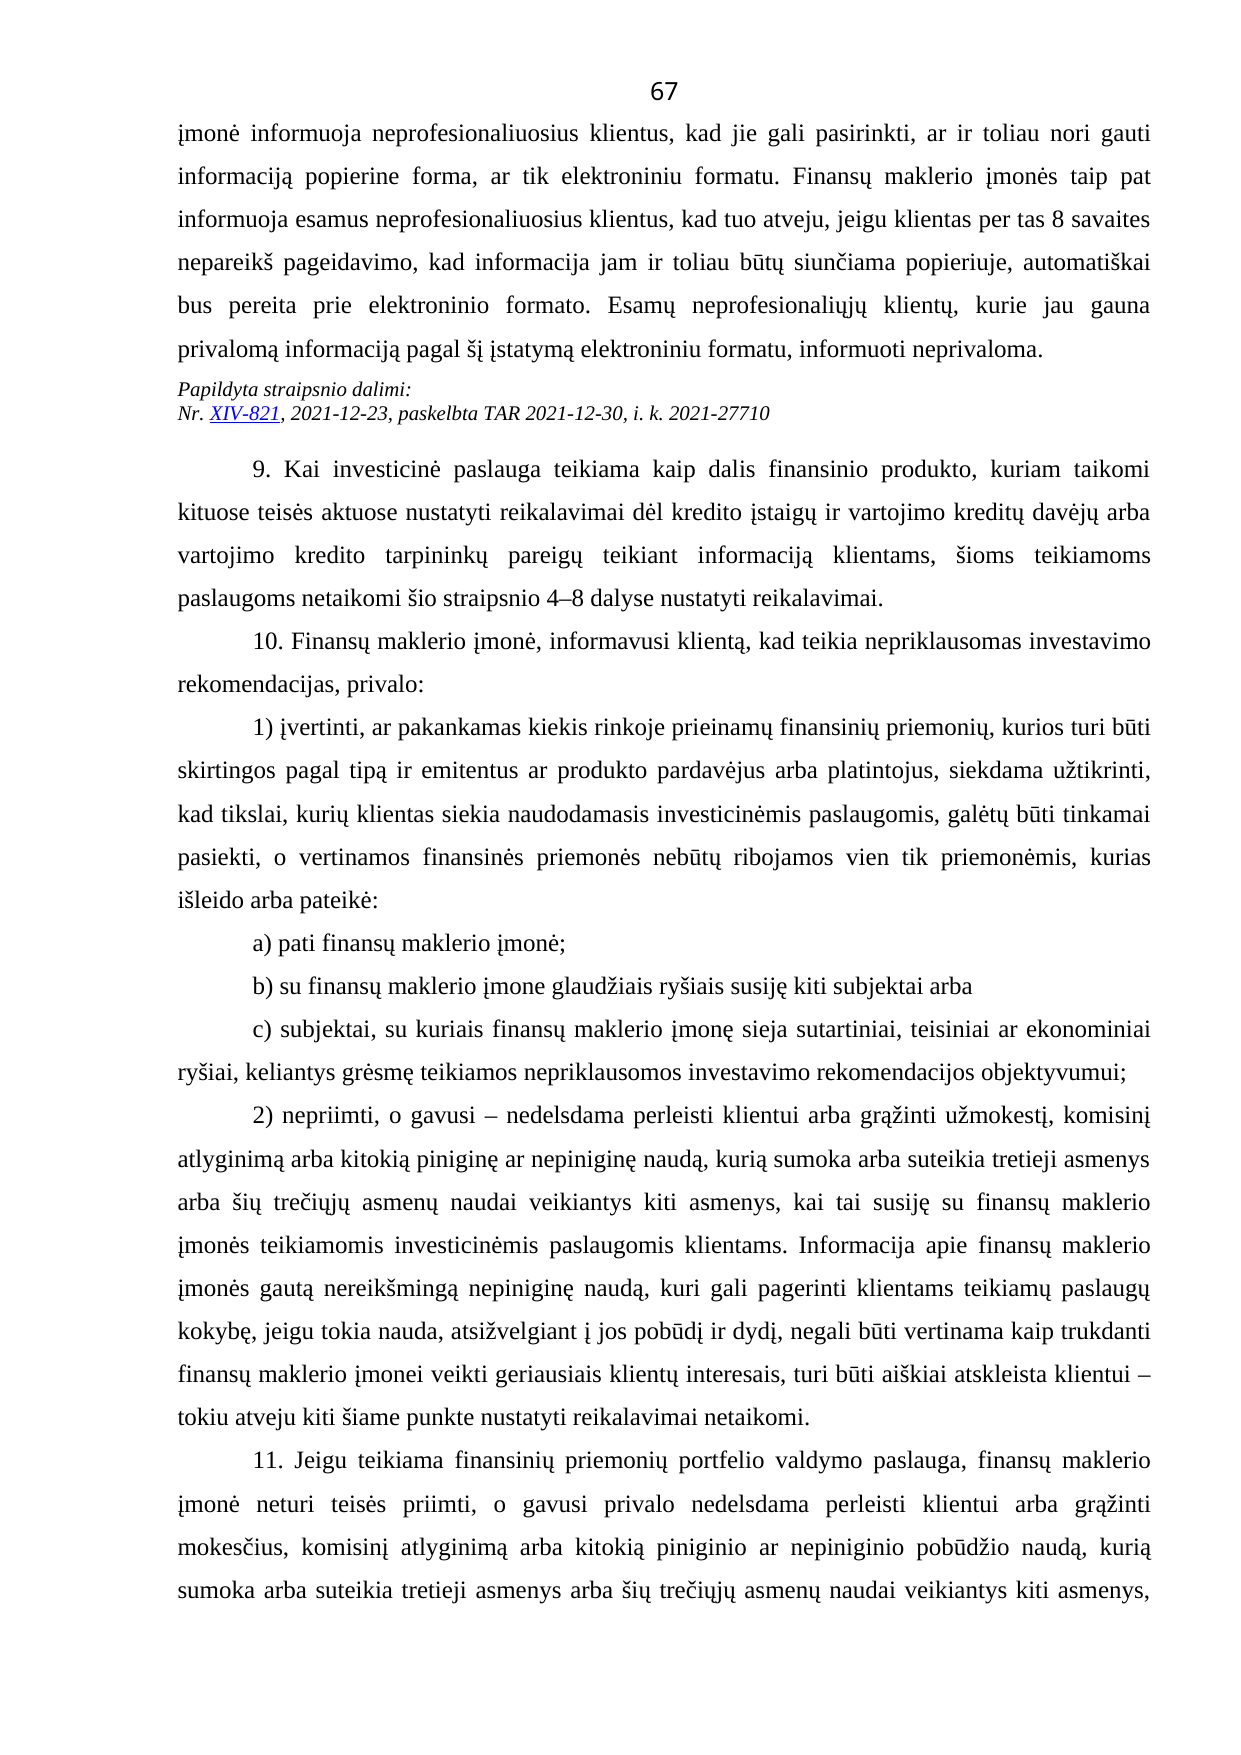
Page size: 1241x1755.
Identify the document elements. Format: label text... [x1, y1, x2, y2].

text 10. Finansų maklerio įmonė, informavusi klientą, kad teikia nepriklausomas investavimo rekomendacijas, privalo: [177, 626, 1152, 698]
text 11. Jeigu teikiama finansinių priemonių portfelio valdymo paslauga, finansų maklerio įmonė neturi teisės priimti, o gavusi privalo nedelsdama perleisti klientui arba grąžinti mokesčius, komisinį atlyginimą arba kitokią piniginio ar nepiniginio pobūdžio naudą, kurią sumoka arba suteikia tretieji asmenys arba šių trečiųjų asmenų naudai veikiantys kiti asmenys, [177, 1446, 1152, 1604]
text b) su finansų maklerio įmone glaudžiais ryšiais susiję kiti subjektai arba [177, 971, 1152, 1000]
text įmonė informuoja neprofesionaliuosius klientus, kad jie gali pasirinkti, ar ir toliau nori gauti informaciją popierine forma, ar tik elektroniniu formatu. Finansų maklerio įmonės taip pat informuoja esamus neprofesionaliuosius klientus, kad tuo atveju, jeigu klientas per tas 8 savaites nepareikš pageidavimo, kad informacija jam ir toliau būtų siunčiama popieriuje, automatiškai bus pereita prie elektroninio formato. Esamų neprofesionaliųjų klientų, kurie jau gauna privalomą informaciją pagal šį įstatymą elektroniniu formatu, informuoti neprivaloma. [177, 118, 1152, 362]
text 2) nepriimti, o gavusi – nedelsdama perleisti klientui arba grąžinti užmokestį, komisinį atlyginimą arba kitokią piniginę ar nepiniginę naudą, kurią sumoka arba suteikia tretieji asmenys arba šių trečiųjų asmenų naudai veikiantys kiti asmenys, kai tai susiję su finansų maklerio įmonės teikiamomis investicinėmis paslaugomis klientams. Informacija apie finansų maklerio įmonės gautą nereikšmingą nepiniginę naudą, kuri gali pagerinti klientams teikiamų paslaugų kokybę, jeigu tokia nauda, atsižvelgiant į jos pobūdį ir dydį, negali būti vertinama kaip trukdanti finansų maklerio įmonei veikti geriausiais klientų interesais, turi būti aiškiai atskleista klientui – tokiu atveju kiti šiame punkte nustatyti reikalavimai netaikomi. [177, 1101, 1152, 1431]
text Nr. XIV-821, 2021-12-23, paskelbta TAR 2021-12-30, i. k. 2021-27710 [177, 401, 1152, 425]
text 1) įvertinti, ar pakankamas kiekis rinkoje prieinamų finansinių priemonių, kurios turi būti skirtingos pagal tipą ir emitentus ar produkto pardavėjus arba platintojus, siekdama užtikrinti, kad tikslai, kurių klientas siekia naudodamasis investicinėmis paslaugomis, galėtų būti tinkamai pasiekti, o vertinamos finansinės priemonės nebūtų ribojamos vien tik priemonėmis, kurias išleido arba pateikė: [177, 712, 1152, 914]
text 9. Kai investicinė paslauga teikiama kaip dalis finansinio produkto, kuriam taikomi kituose teisės aktuose nustatyti reikalavimai dėl kredito įstaigų ir vartojimo kreditų davėjų arba vartojimo kredito tarpininkų pareigų teikiant informaciją klientams, šioms teikiamoms paslaugoms netaikomi šio straipsnio 4–8 dalyse nustatyti reikalavimai. [177, 454, 1152, 612]
text c) subjektai, su kuriais finansų maklerio įmonę sieja sutartiniai, teisiniai ar ekonominiai ryšiai, keliantys grėsmę teikiamos nepriklausomos investavimo rekomendacijos objektyvumui; [177, 1014, 1152, 1086]
text Papildyta straipsnio dalimi: [177, 377, 1152, 401]
text a) pati finansų maklerio įmonė; [177, 928, 1152, 957]
